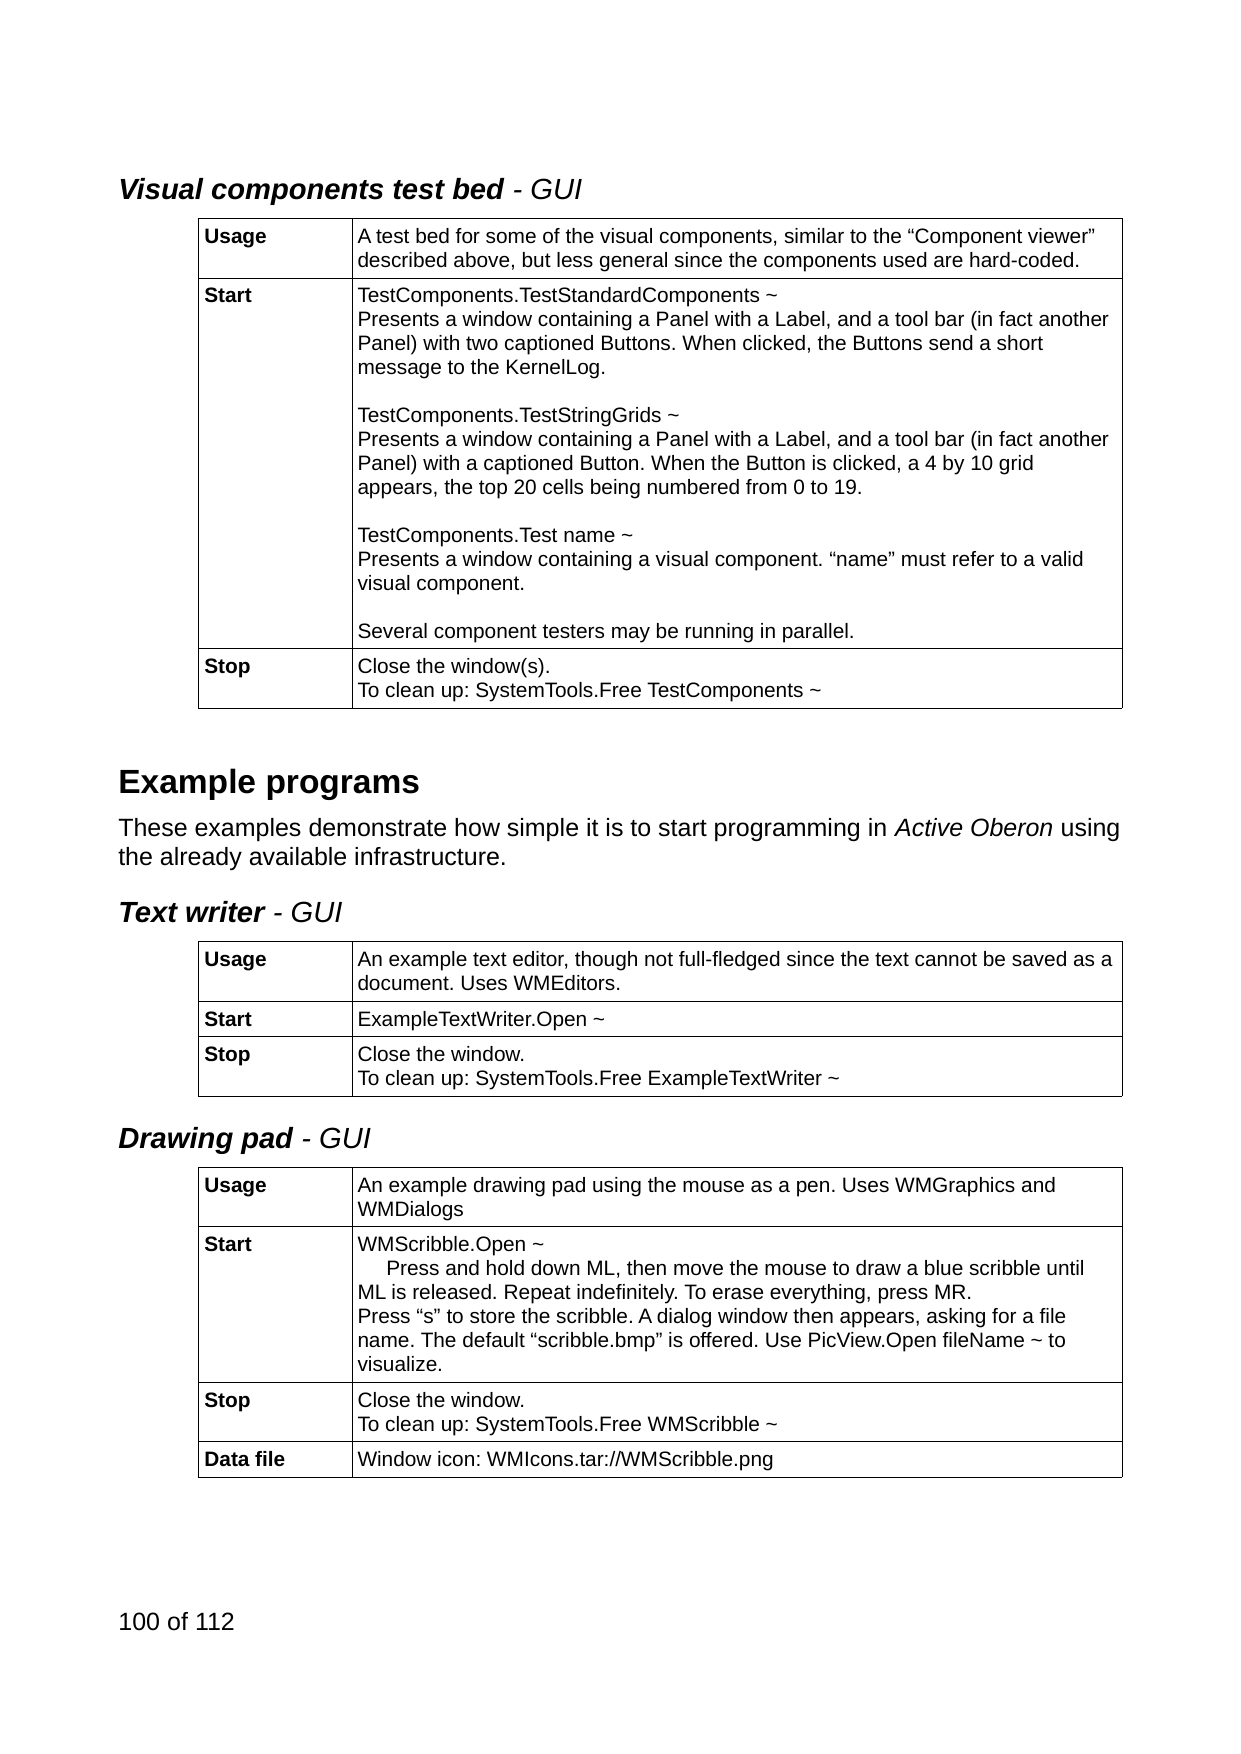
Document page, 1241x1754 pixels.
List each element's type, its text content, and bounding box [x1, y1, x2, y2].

text These examples demonstrate how simple it is to start programming in Active Oberon using the already available infrastructure. [118, 813, 1122, 870]
table_header An example drawing pad using the mouse as a pen. Uses WMGraphics and WMDialogs [353, 1168, 1122, 1226]
table_header Usage [199, 1168, 352, 1226]
table_header Usage [199, 942, 352, 1001]
table_cell WMScribble.Open ~ Press and hold down ML, then move the mouse to draw a blue scribble until ML is released. Repeat indefinitely. To erase everything, press MR. Press “s” to store the scribble. A dialog window then appears, asking for a file name. The default “scribble.bmp” is offered. Use PicView.Open fileName ~ to visualize. [353, 1227, 1122, 1382]
table_cell Stop [199, 649, 352, 708]
table_cell Close the window. To clean up: SystemTools.Free ExampleTextWriter ~ [353, 1037, 1122, 1096]
table_cell Window icon: WMIcons.tar://WMScribble.png [353, 1442, 1122, 1477]
table_cell Start [199, 279, 352, 648]
subtitle Text writer - GUI [118, 895, 1122, 929]
table_cell Start [199, 1002, 352, 1036]
table_header Usage [199, 219, 352, 277]
subtitle Example programs [118, 762, 1122, 800]
table_cell Close the window. To clean up: SystemTools.Free WMScribble ~ [353, 1383, 1122, 1441]
table_cell Stop [199, 1037, 352, 1096]
table_header An example text editor, though not full-fledged since the text cannot be saved as a document. Uses WMEditors. [353, 942, 1122, 1001]
subtitle Drawing pad - GUI [118, 1121, 1122, 1154]
table_cell Data file [199, 1442, 352, 1477]
table_cell Close the window(s). To clean up: SystemTools.Free TestComponents ~ [353, 649, 1122, 708]
table_header A test bed for some of the visual components, similar to the “Component viewer” described above, but less general since the components used are hard-coded. [353, 219, 1122, 277]
table_cell TestComponents.TestStandardComponents ~ Presents a window containing a Panel with a Label, and a tool bar (in fact another Panel) with two captioned Buttons. When clicked, the Buttons send a short message to the KernelLog. TestComponents.TestStringGrids ~ Presents a window containing a Panel with a Label, and a tool bar (in fact another Panel) with a captioned Button. When the Button is clicked, a 4 by 10 grid appears, the top 20 cells being numbered from 0 to 19. TestComponents.Test name ~ Presents a window containing a visual component. “name” must refer to a valid visual component. Several component testers may be running in parallel. [353, 279, 1122, 648]
table_cell Stop [199, 1383, 352, 1441]
table_cell Start [199, 1227, 352, 1382]
subtitle Visual components test bed - GUI [118, 172, 1122, 205]
table_cell ExampleTextWriter.Open ~ [353, 1002, 1122, 1036]
